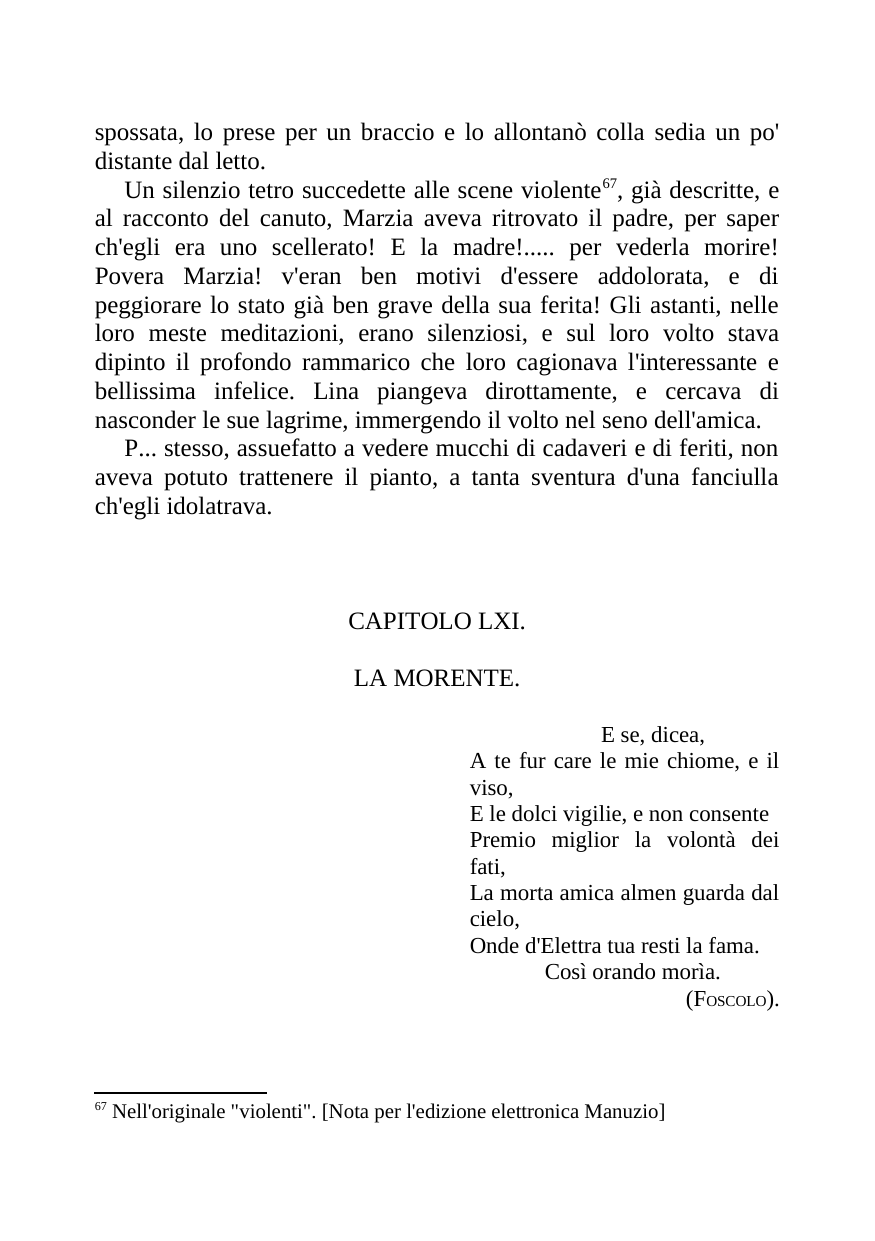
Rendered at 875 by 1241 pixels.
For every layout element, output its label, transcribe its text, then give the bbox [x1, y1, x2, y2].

text A te fur care le mie chiome, e il viso, [469, 747, 779, 800]
text Così orando morìa. [544, 958, 779, 984]
text Onde d'Elettra tua resti la fama. [469, 932, 779, 958]
text Nell'originale "violenti". [Nota per l'edizione elettronica Manuzio] [94, 1099, 779, 1123]
text E se, dicea, [601, 721, 779, 747]
text E le dolci vigilie, e non consente [469, 800, 779, 826]
text spossata, lo prese per un braccio e lo allontanò colla sedia un po' distante dal letto. [94, 117, 779, 175]
text Un silenzio tetro succedette alle scene violente, già descritte, e al racconto del canuto, Marzia aveva ritrovato il padre, per saper ch'egli era uno scellerato! E la madre!..... per vederla morire! Povera Marzia! v'eran ben motivi d'essere addolorata, e di peggiorare lo stato già ben grave della sua ferita! Gli astanti, nelle loro meste meditazioni, erano silenziosi, e sul loro volto stava dipinto il profondo rammarico che loro cagionava l'interessante e bellissima infelice. Lina piangeva dirottamente, e cercava di nasconder le sue lagrime, immergendo il volto nel seno dell'amica. [94, 175, 779, 433]
text P... stesso, assuefatto a vedere mucchi di cadaveri e di feriti, non aveva potuto trattenere il pianto, a tanta sventura d'una fanciulla ch'egli idolatrava. [94, 433, 779, 520]
text LA MORENTE. [94, 663, 779, 692]
text La morta amica almen guarda dal cielo, [469, 879, 779, 932]
text CAPITOLO LXI. [94, 606, 779, 635]
text Premio miglior la volontà dei fati, [469, 826, 779, 879]
text (Foscolo). [469, 984, 779, 1011]
